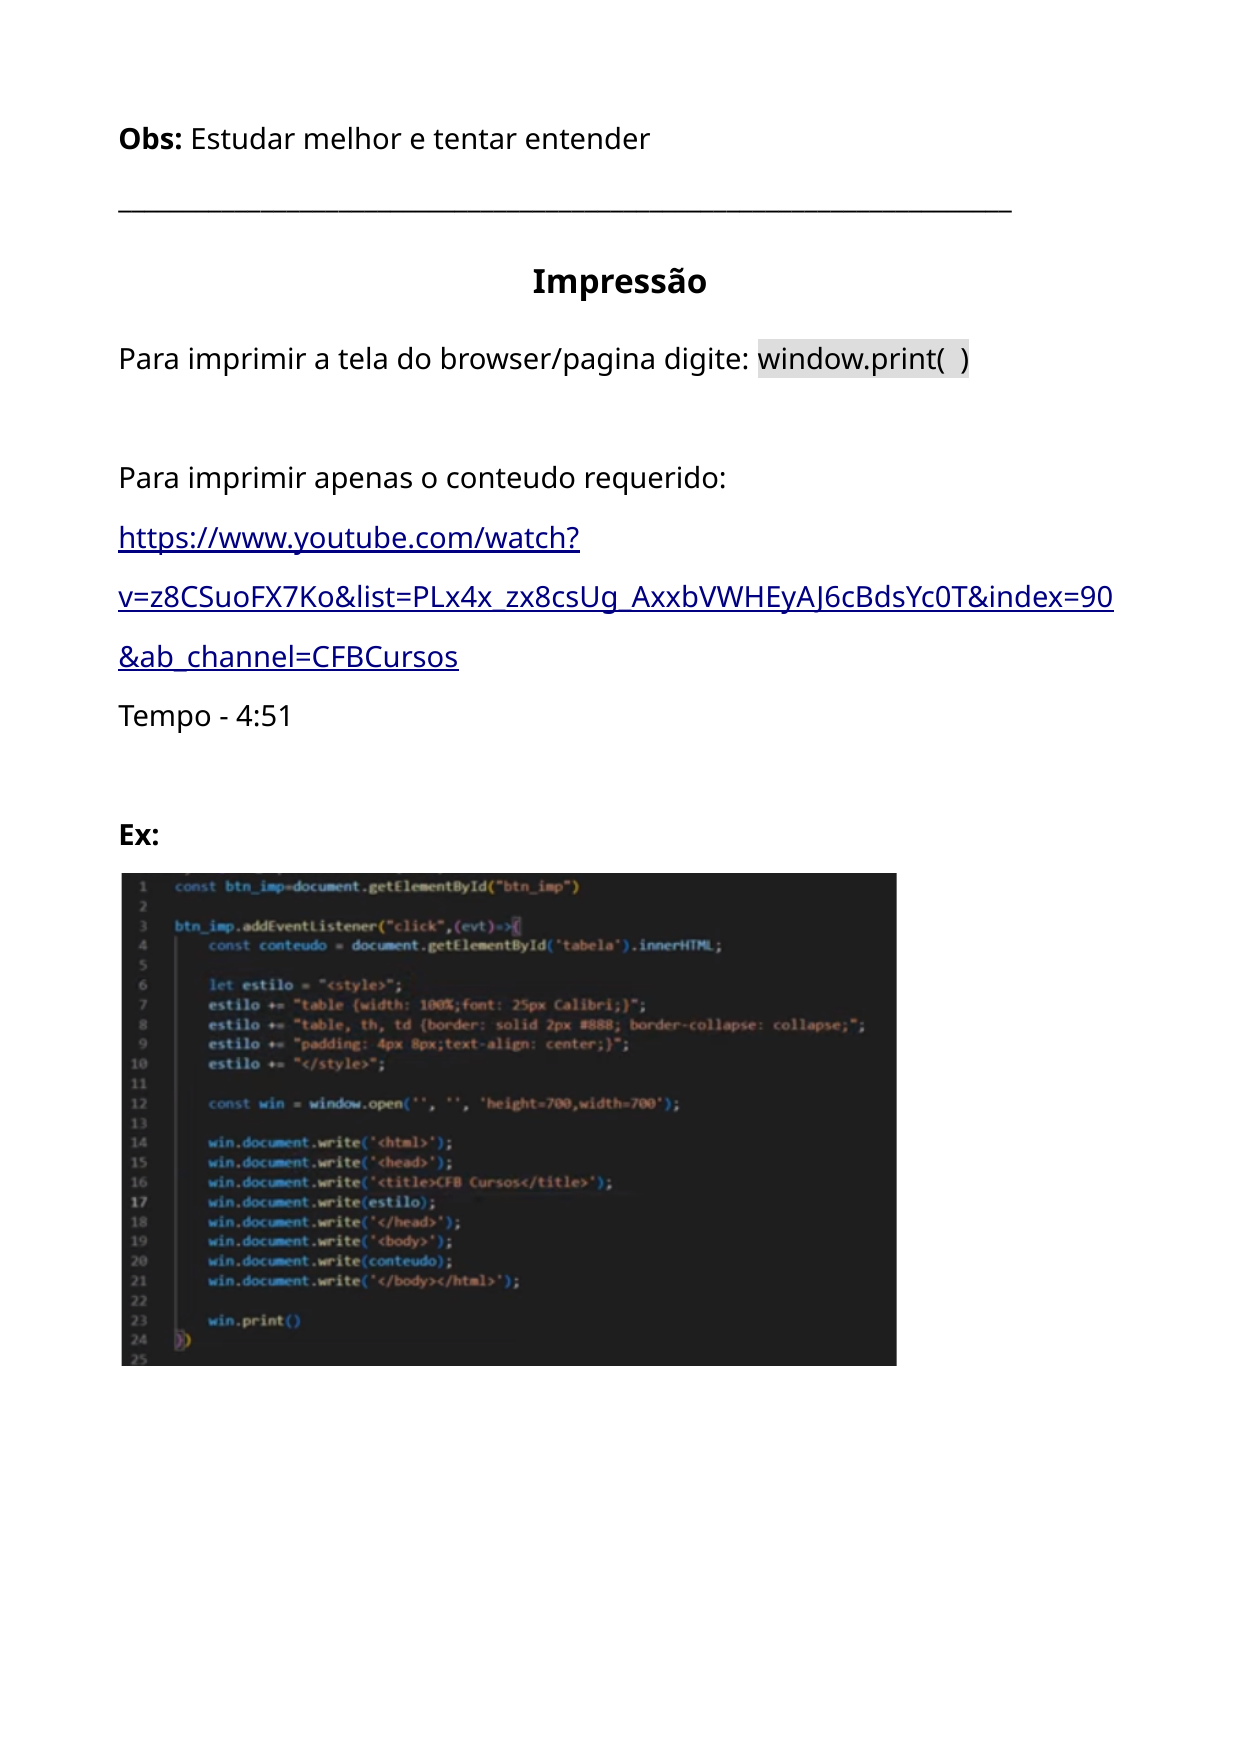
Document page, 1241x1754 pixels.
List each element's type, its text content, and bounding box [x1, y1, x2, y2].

text Ex: [118, 814, 1122, 854]
text _____________________________________________________________________ [118, 178, 1122, 217]
text Tempo - 4:51 [118, 695, 1122, 735]
text Obs: Estudar melhor e tentar entender [118, 118, 1122, 158]
text https://www.youtube.com/watch?v=z8CSuoFX7Ko&list=PLx4x_zx8csUg_AxxbVWHEyAJ6cBdsYc0T&index=90&ab_channel=CFBCursos [118, 517, 1122, 676]
text Para imprimir a tela do browser/pagina digite: window.print( ) [118, 338, 1122, 378]
subtitle Impressão [118, 258, 1122, 303]
text Para imprimir apenas o conteudo requerido: [118, 457, 1122, 497]
picture [121, 873, 897, 1366]
